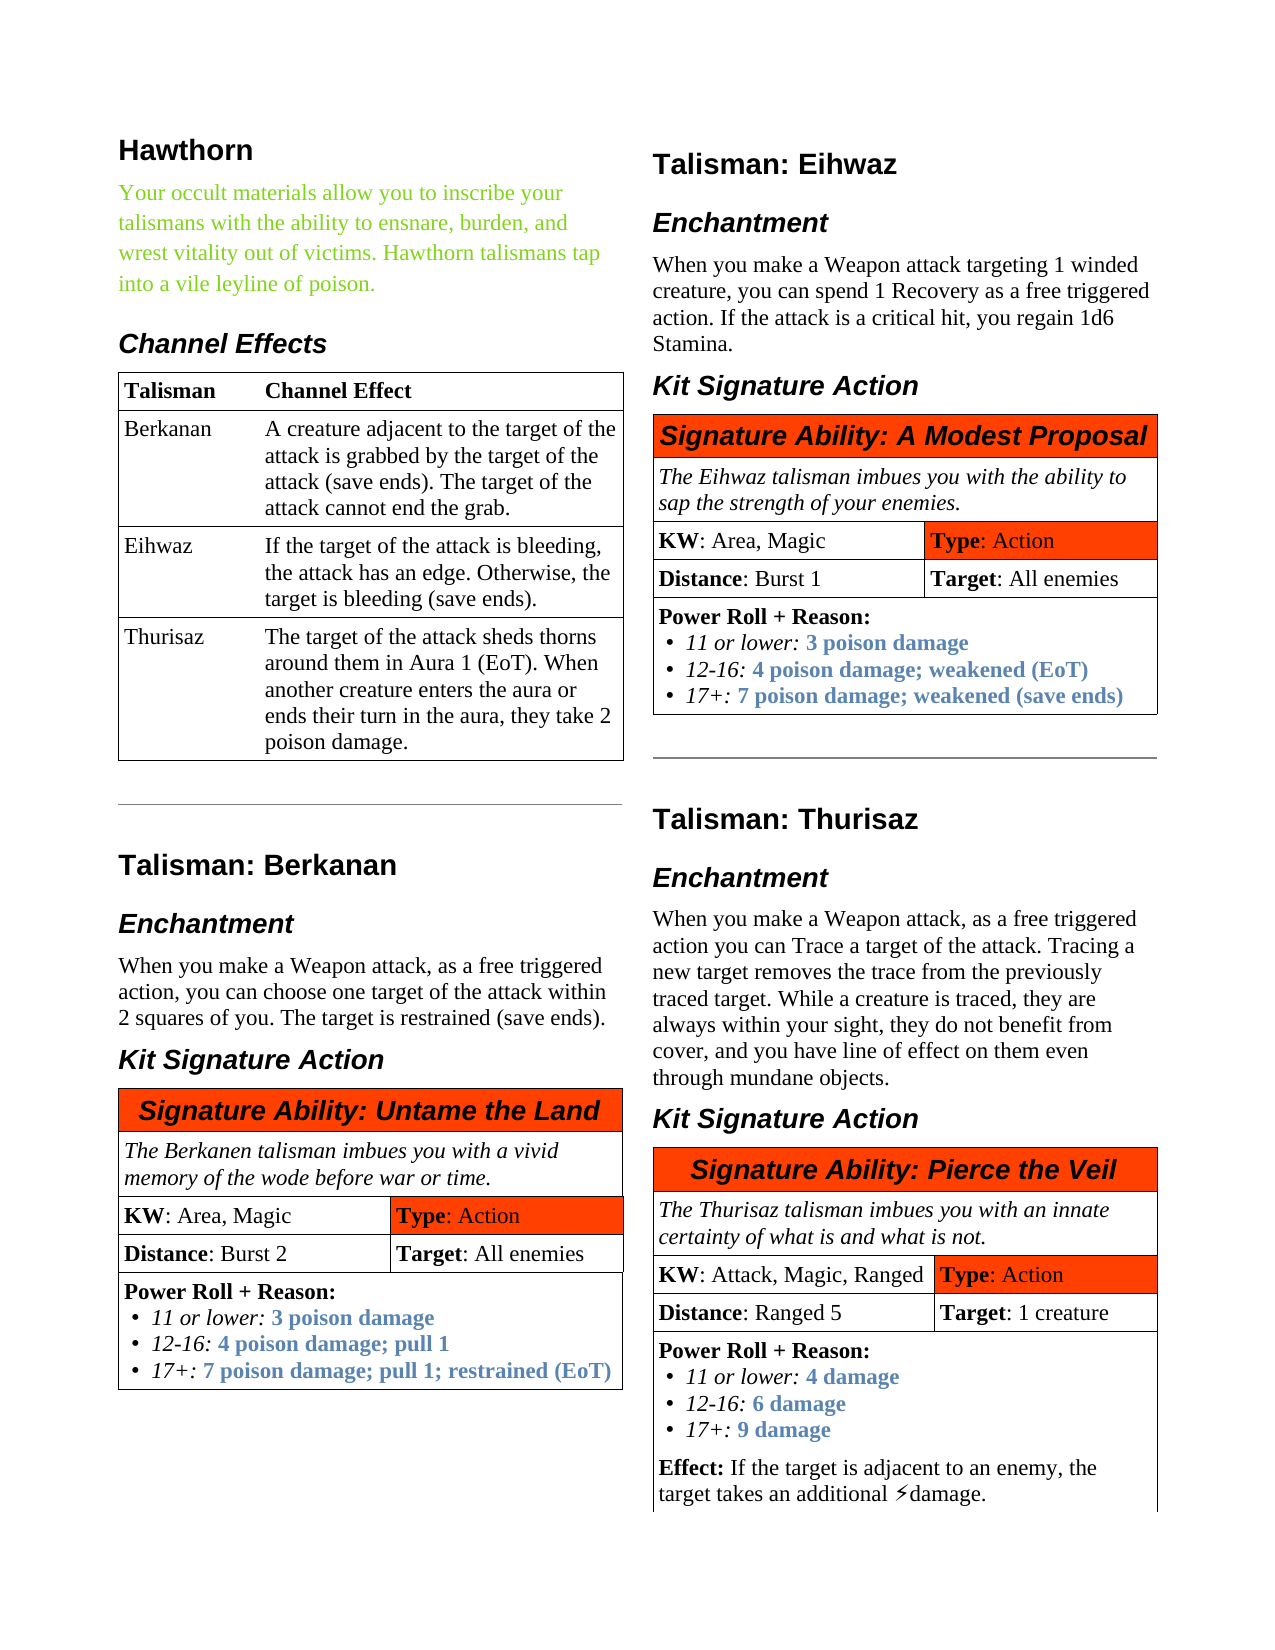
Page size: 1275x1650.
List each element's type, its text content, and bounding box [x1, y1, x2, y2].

table_cell The Thurisaz talisman imbues you with an innate certainty of what is and what is not. [654, 1192, 1157, 1255]
subtitle Talisman: Thurisaz [652, 802, 1157, 836]
table_cell Distance: Ranged 5 [654, 1294, 934, 1331]
table_header Signature Ability: Untame the Land [119, 1089, 622, 1131]
table_header KW: Area, Magic [119, 1197, 390, 1234]
table_header Talisman [119, 373, 259, 410]
subtitle Enchantment [652, 206, 1157, 238]
table_header Channel Effect [259, 373, 623, 410]
subtitle Enchantment [652, 861, 1157, 893]
table_cell The Eihwaz talisman imbues you with the ability to sap the strength of your enemies. [654, 458, 1157, 521]
table_header Type: Action [935, 1256, 1157, 1293]
subtitle Talisman: Berkanan [118, 848, 622, 882]
table_cell Target: All enemies [391, 1235, 623, 1272]
subtitle Talisman: Eihwaz [652, 147, 1157, 181]
table_cell Distance: Burst 1 [654, 560, 924, 597]
table_cell Thurisaz [119, 618, 259, 760]
table_cell The Berkanen talisman imbues you with a vivid memory of the wode before war or time. [119, 1132, 622, 1196]
table_header Signature Ability: A Modest Proposal [654, 415, 1157, 457]
text Your occult materials allow you to inscribe your talismans with the ability to ensnare, burden, and wrest vitality out of victims. Hawthorn talismans tap into a vile leyline of poison. [118, 179, 622, 296]
table_header KW: Area, Magic [654, 522, 924, 559]
table_cell Distance: Burst 2 [119, 1235, 390, 1272]
subtitle Kit Signature Action [652, 1103, 1157, 1134]
table_cell Eihwaz [119, 527, 259, 617]
text When you make a Weapon attack targeting 1 winded creature, you can spend 1 Recovery as a free triggered action. If the attack is a critical hit, you regain 1d6 Stamina. [652, 251, 1157, 356]
table_cell Berkanan [119, 411, 259, 526]
table_header Signature Ability: Pierce the Veil [654, 1148, 1157, 1191]
table_header Power Roll + Reason: 11 or lower: 3 poison damage 12-16: 4 poison damage; weakened (EoT) 17+: 7 poison damage; weakened (save ends) [654, 598, 1157, 714]
subtitle Hawthorn [118, 133, 622, 166]
table_header Power Roll + Reason: 11 or lower: 4 damage 12-16: 6 damage 17+: 9 damage [654, 1332, 1157, 1448]
table_cell The target of the attack sheds thorns around them in Aura 1 (EoT). When another creature enters the aura or ends their turn in the aura, they take 2 poison damage. [259, 618, 623, 760]
text When you make a Weapon attack, as a free triggered action you can Trace a target of the attack. Tracing a new target removes the trace from the previously traced target. While a creature is traced, they are always within your sight, they do not benefit from cover, and you have line of effect on them even through mundane objects. [652, 906, 1157, 1090]
subtitle Enchantment [118, 907, 622, 939]
table_cell If the target of the attack is bleeding, the attack has an edge. Otherwise, the target is bleeding (save ends). [259, 527, 623, 617]
table_header Type: Action [925, 522, 1157, 559]
table_cell Target: 1 creature [935, 1294, 1157, 1331]
text When you make a Weapon attack, as a free triggered action, you can choose one target of the attack within 2 squares of you. The target is restrained (save ends). [118, 952, 622, 1031]
subtitle Channel Effects [118, 327, 622, 359]
subtitle Kit Signature Action [652, 369, 1157, 401]
subtitle Kit Signature Action [118, 1043, 622, 1075]
table_header Power Roll + Reason: 11 or lower: 3 poison damage 12-16: 4 poison damage; pull 1 17+: 7 poison damage; pull 1; restrained (EoT) [119, 1273, 622, 1389]
table_cell A creature adjacent to the target of the attack is grabbed by the target of the attack (save ends). The target of the attack cannot end the grab. [259, 411, 623, 526]
table_cell Effect: If the target is adjacent to an enemy, the target takes an additional ⚡damage. [654, 1448, 1157, 1512]
table_header KW: Attack, Magic, Ranged [654, 1256, 934, 1293]
table_header Type: Action [391, 1197, 623, 1234]
table_cell Target: All enemies [925, 560, 1157, 597]
